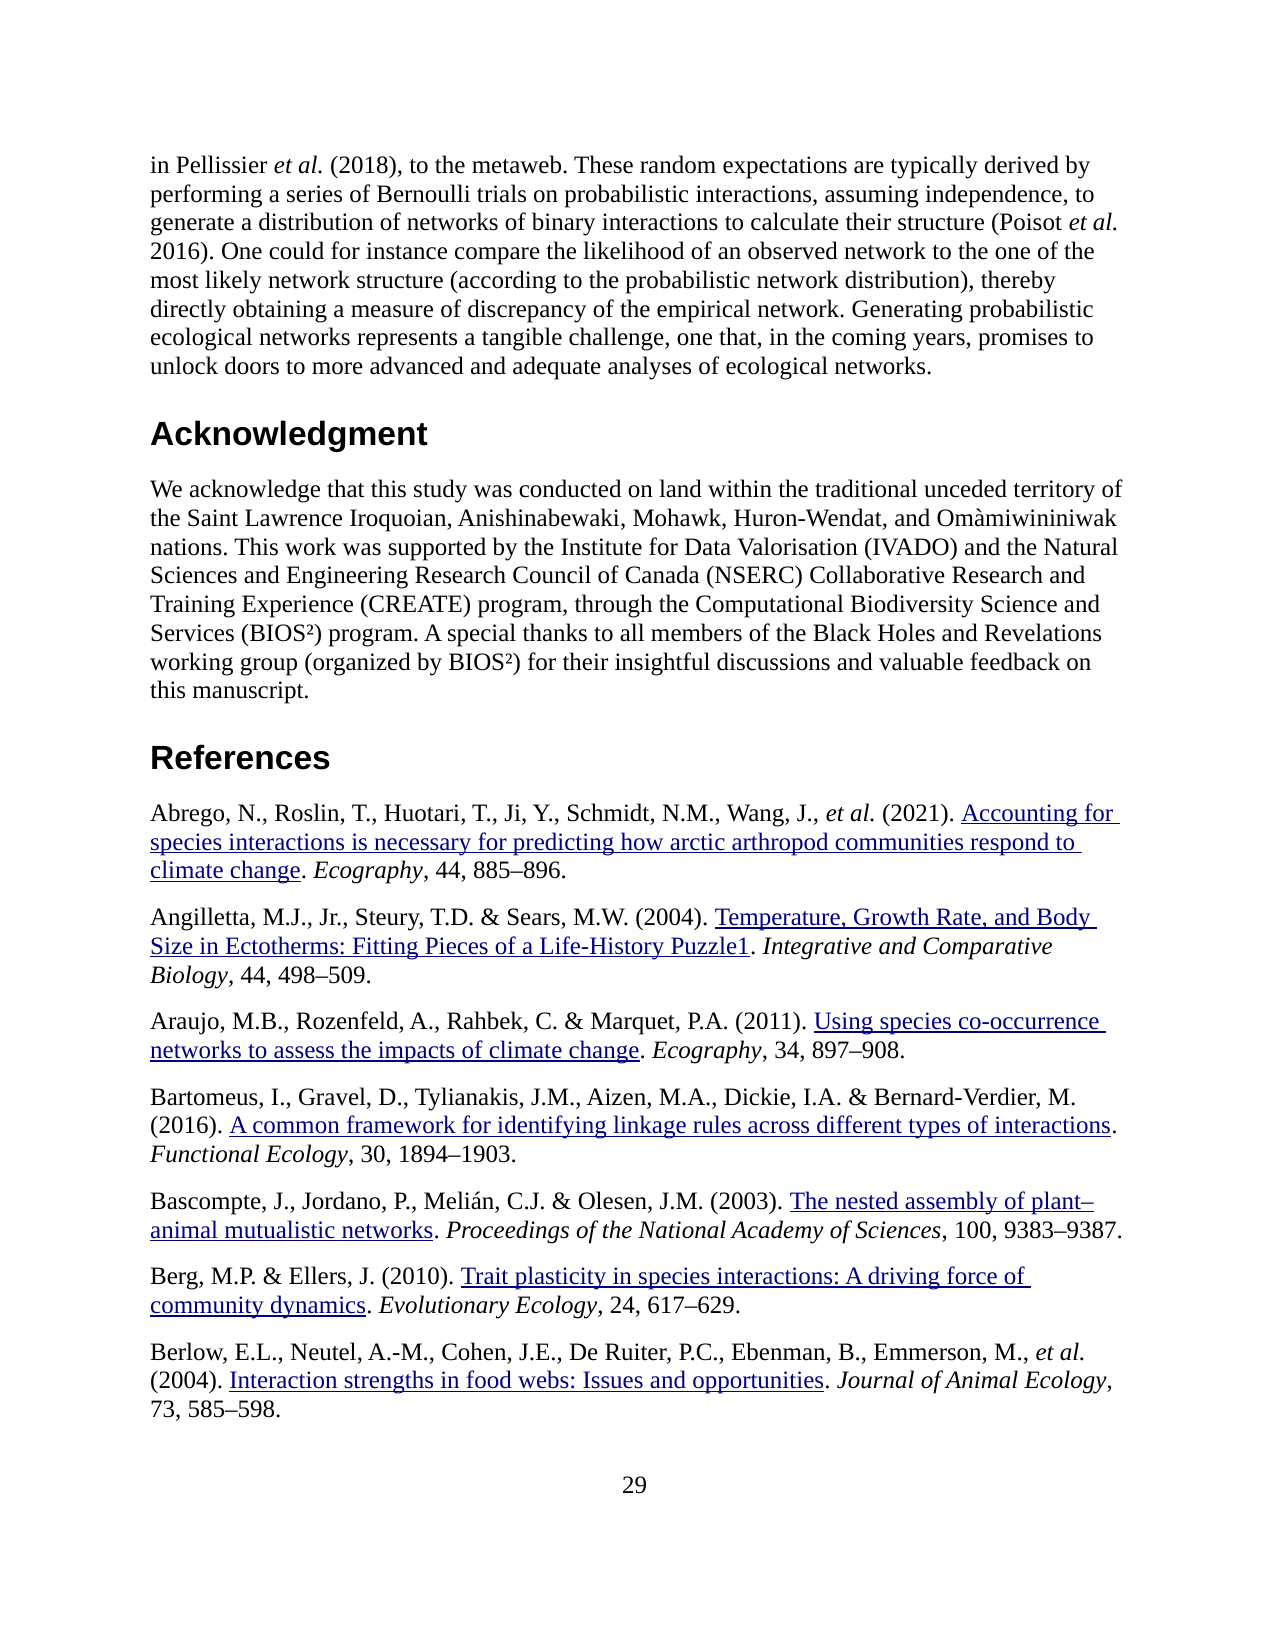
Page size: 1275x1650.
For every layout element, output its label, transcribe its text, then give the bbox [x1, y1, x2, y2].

text in Pellissier et al. (2018), to the metaweb. These random expectations are typically derived by performing a series of Bernoulli trials on probabilistic interactions, assuming independence, to generate a distribution of networks of binary interactions to calculate their structure (Poisot et al. 2016). One could for instance compare the likelihood of an observed network to the one of the most likely network structure (according to the probabilistic network distribution), thereby directly obtaining a measure of discrepancy of the empirical network. Generating probabilistic ecological networks represents a tangible challenge, one that, in the coming years, promises to unlock doors to more advanced and adequate analyses of ecological networks. [150, 150, 1125, 380]
subtitle Acknowledgment [150, 414, 1125, 453]
text Berlow, E.L., Neutel, A.-M., Cohen, J.E., De Ruiter, P.C., Ebenman, B., Emmerson, M., et al. (2004). Interaction strengths in food webs: Issues and opportunities. Journal of Animal Ecology, 73, 585–598. [150, 1337, 1125, 1423]
text Araujo, M.B., Rozenfeld, A., Rahbek, C. & Marquet, P.A. (2011). Using species co-occurrence networks to assess the impacts of climate change. Ecography, 34, 897–908. [150, 1006, 1125, 1064]
text Berg, M.P. & Ellers, J. (2010). Trait plasticity in species interactions: A driving force of community dynamics. Evolutionary Ecology, 24, 617–629. [150, 1261, 1125, 1319]
text We acknowledge that this study was conducted on land within the traditional unceded territory of the Saint Lawrence Iroquoian, Anishinabewaki, Mohawk, Huron-Wendat, and Omàmiwininiwak nations. This work was supported by the Institute for Data Valorisation (IVADO) and the Natural Sciences and Engineering Research Council of Canada (NSERC) Collaborative Research and Training Experience (CREATE) program, through the Computational Biodiversity Science and Services (BIOS²) program. A special thanks to all members of the Black Holes and Revelations working group (organized by BIOS²) for their insightful discussions and valuable feedback on this manuscript. [150, 474, 1125, 704]
text Bascompte, J., Jordano, P., Melián, C.J. & Olesen, J.M. (2003). The nested assembly of plant–animal mutualistic networks. Proceedings of the National Academy of Sciences, 100, 9383–9387. [150, 1186, 1125, 1243]
text Abrego, N., Roslin, T., Huotari, T., Ji, Y., Schmidt, N.M., Wang, J., et al. (2021). Accounting for species interactions is necessary for predicting how arctic arthropod communities respond to climate change. Ecography, 44, 885–896. [150, 798, 1125, 884]
text Bartomeus, I., Gravel, D., Tylianakis, J.M., Aizen, M.A., Dickie, I.A. & Bernard-Verdier, M. (2016). A common framework for identifying linkage rules across different types of interactions. Functional Ecology, 30, 1894–1903. [150, 1082, 1125, 1168]
text Angilletta, M.J., Jr., Steury, T.D. & Sears, M.W. (2004). Temperature, Growth Rate, and Body Size in Ectotherms: Fitting Pieces of a Life-History Puzzle1. Integrative and Comparative Biology, 44, 498–509. [150, 902, 1125, 988]
subtitle References [150, 738, 1125, 777]
